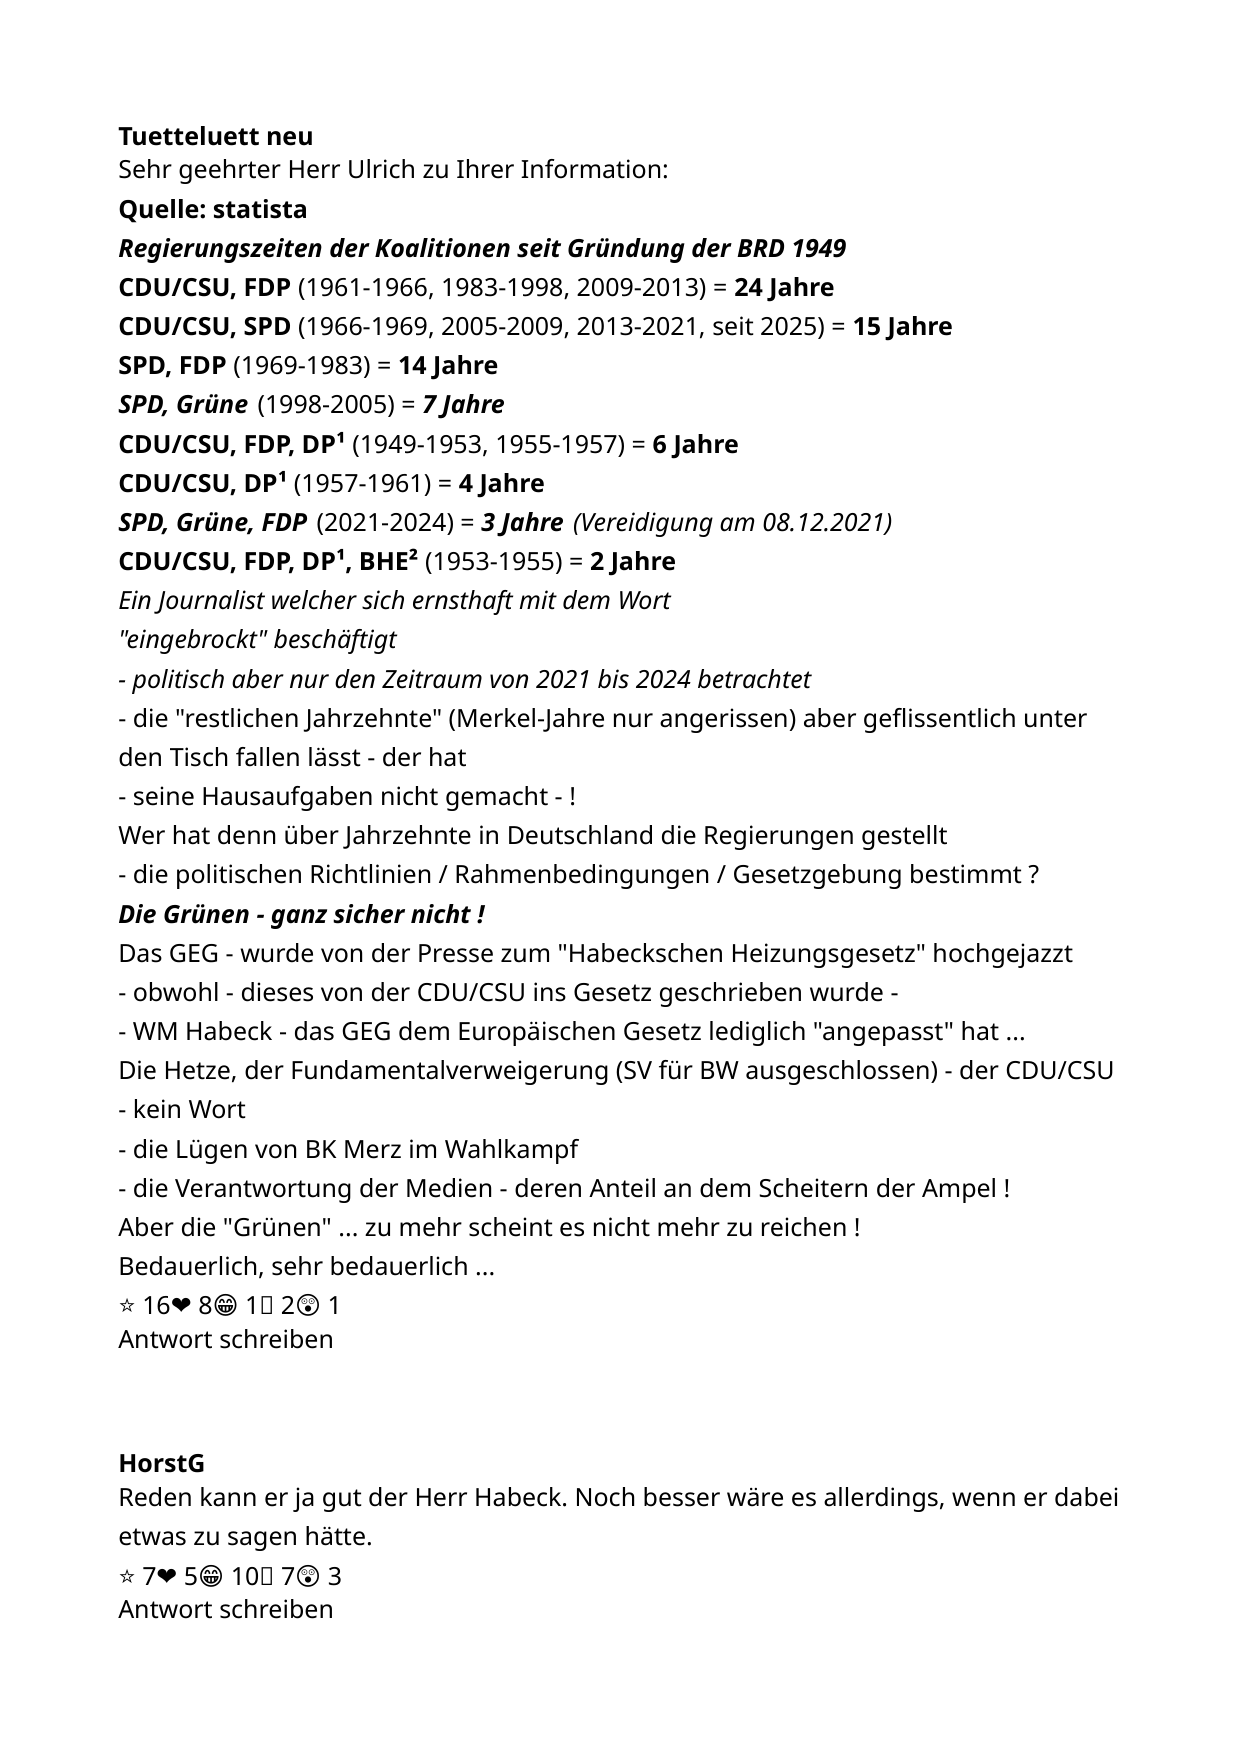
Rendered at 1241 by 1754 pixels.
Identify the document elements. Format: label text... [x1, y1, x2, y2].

text - WM Habeck - das GEG dem Europäischen Gesetz lediglich "angepasst" hat ... [118, 1014, 1122, 1048]
text "eingebrockt" beschäftigt [118, 622, 1122, 656]
text ⭐️ 16❤️ 8😁 1🤨 2😲 1 [118, 1288, 1122, 1322]
text SPD, FDP (1969-1983) = 14 Jahre [118, 348, 1122, 382]
text CDU/CSU, DP¹ (1957-1961) = 4 Jahre [118, 466, 1122, 499]
subtitle HorstG [118, 1446, 1122, 1480]
text SPD, Grüne (1998-2005) = 7 Jahre [118, 387, 1122, 421]
text Die Hetze, der Fundamentalverweigerung (SV für BW ausgeschlossen) - der CDU/CSU - kein Wort [118, 1053, 1122, 1126]
text Ein Journalist welcher sich ernsthaft mit dem Wort [118, 583, 1122, 617]
text Antwort schreiben [118, 1322, 1122, 1356]
text Aber die "Grünen" ... zu mehr scheint es nicht mehr zu reichen ! [118, 1210, 1122, 1244]
text CDU/CSU, SPD (1966-1969, 2005-2009, 2013-2021, seit 2025) = 15 Jahre [118, 309, 1122, 343]
text - die politischen Richtlinien / Rahmenbedingungen / Gesetzgebung bestimmt ? [118, 857, 1122, 891]
text Reden kann er ja gut der Herr Habeck. Noch besser wäre es allerdings, wenn er dabei etwas zu sagen hätte. [118, 1480, 1122, 1553]
text - die Verantwortung der Medien - deren Anteil an dem Scheitern der Ampel ! [118, 1171, 1122, 1204]
text Bedauerlich, sehr bedauerlich ... [118, 1249, 1122, 1283]
text Regierungszeiten der Koalitionen seit Gründung der BRD 1949 [118, 231, 1122, 264]
text Sehr geehrter Herr Ulrich zu Ihrer Information: [118, 152, 1122, 186]
text SPD, Grüne, FDP (2021-2024) = 3 Jahre (Vereidigung am 08.12.2021) [118, 505, 1122, 539]
text - die "restlichen Jahrzehnte" (Merkel-Jahre nur angerissen) aber geflissentlich unter den Tisch fallen lässt - der hat [118, 701, 1122, 774]
text Die Grünen - ganz sicher nicht ! [118, 896, 1122, 930]
text Quelle: statista [118, 191, 1122, 225]
text Das GEG - wurde von der Presse zum "Habeckschen Heizungsgesetz" hochgejazzt [118, 936, 1122, 969]
text - seine Hausaufgaben nicht gemacht - ! [118, 779, 1122, 813]
text - obwohl - dieses von der CDU/CSU ins Gesetz geschrieben wurde - [118, 975, 1122, 1009]
subtitle Tuetteluett neu [118, 118, 1122, 152]
text - die Lügen von BK Merz im Wahlkampf [118, 1131, 1122, 1165]
text CDU/CSU, FDP (1961-1966, 1983-1998, 2009-2013) = 24 Jahre [118, 270, 1122, 304]
text ⭐️ 7❤️ 5😁 10🤨 7😲 3 [118, 1558, 1122, 1592]
text Wer hat denn über Jahrzehnte in Deutschland die Regierungen gestellt [118, 818, 1122, 852]
text Antwort schreiben [118, 1592, 1122, 1626]
text - politisch aber nur den Zeitraum von 2021 bis 2024 betrachtet [118, 661, 1122, 695]
text CDU/CSU, FDP, DP¹ (1949-1953, 1955-1957) = 6 Jahre [118, 426, 1122, 460]
text CDU/CSU, FDP, DP¹, BHE² (1953-1955) = 2 Jahre [118, 544, 1122, 578]
